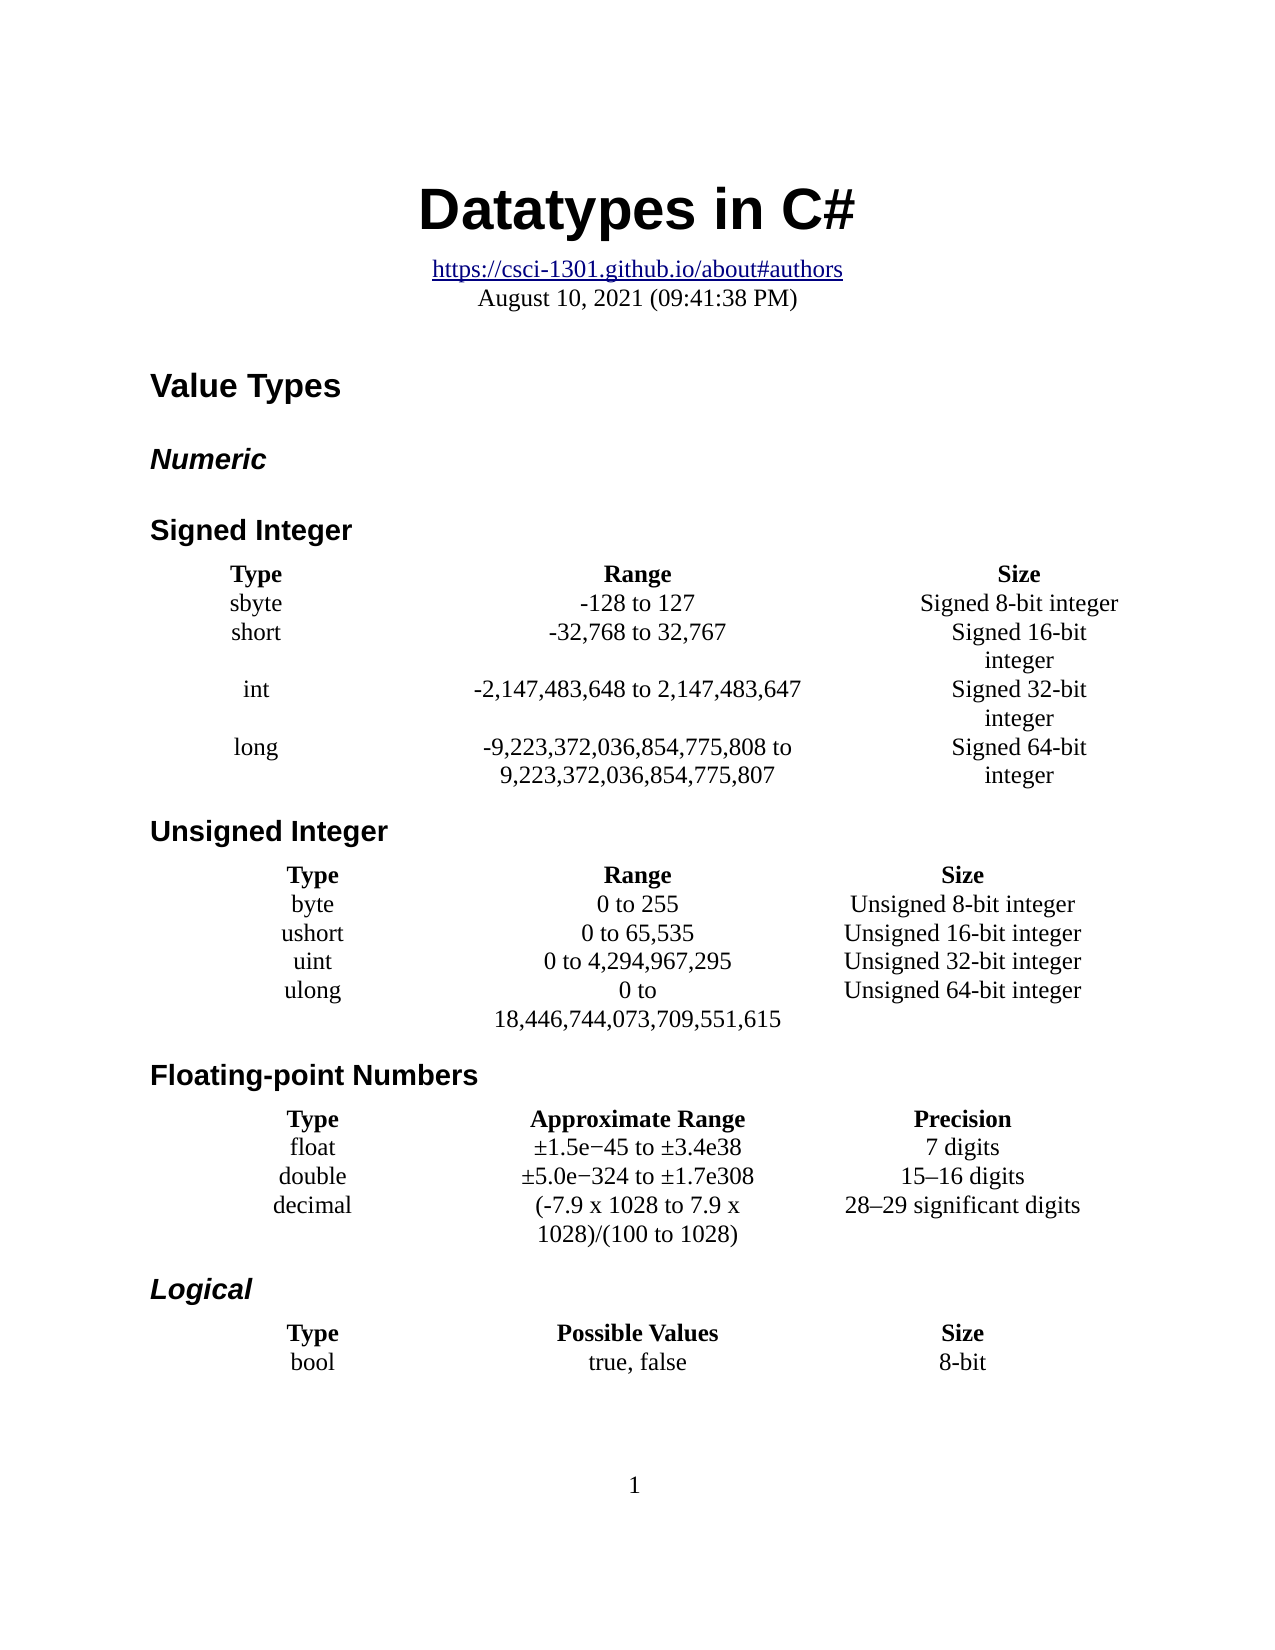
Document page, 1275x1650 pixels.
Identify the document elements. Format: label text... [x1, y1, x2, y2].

table_cell -9,223,372,036,854,775,808 to 9,223,372,036,854,775,807 [362, 732, 913, 789]
table_cell Unsigned 64-bit integer [800, 975, 1125, 1033]
table_header Range [362, 559, 913, 588]
text August 10, 2021 (09:41:38 PM) [150, 283, 1125, 312]
table_cell 7 digits [800, 1133, 1125, 1161]
table_cell sbyte [150, 588, 362, 617]
table_cell ushort [150, 918, 475, 946]
table_cell true, false [475, 1347, 800, 1376]
subtitle Signed Integer [150, 513, 1125, 547]
table_cell ulong [150, 975, 475, 1033]
table_header Type [150, 1319, 475, 1347]
table_cell -128 to 127 [362, 588, 913, 617]
table_cell double [150, 1161, 475, 1190]
table_cell Unsigned 8-bit integer [800, 889, 1125, 918]
table_cell Signed 32-bit integer [913, 674, 1125, 732]
table_cell 0 to 4,294,967,295 [475, 946, 800, 975]
table_cell Signed 16-bit integer [913, 617, 1125, 674]
table_cell Unsigned 32-bit integer [800, 946, 1125, 975]
table_cell float [150, 1133, 475, 1161]
table_cell 28–29 significant digits [800, 1190, 1125, 1247]
table_cell 0 to 255 [475, 889, 800, 918]
subtitle Value Types [150, 366, 1125, 404]
table_header Type [150, 559, 362, 588]
table_cell int [150, 674, 362, 732]
table_header Size [800, 860, 1125, 889]
table_header Type [150, 860, 475, 889]
table_cell (-7.9 x 1028 to 7.9 x 1028)/(100 to 1028) [475, 1190, 800, 1247]
table_cell decimal [150, 1190, 475, 1247]
subtitle Unsigned Integer [150, 814, 1125, 848]
table_cell -2,147,483,648 to 2,147,483,647 [362, 674, 913, 732]
table_cell long [150, 732, 362, 789]
table_cell bool [150, 1347, 475, 1376]
table_header Type [150, 1104, 475, 1132]
table_header Precision [800, 1104, 1125, 1132]
table_cell 0 to 65,535 [475, 918, 800, 946]
table_header Approximate Range [475, 1104, 800, 1132]
table_cell ±5.0e−324 to ±1.7e308 [475, 1161, 800, 1190]
table_header Range [475, 860, 800, 889]
table_cell 0 to 18,446,744,073,709,551,615 [475, 975, 800, 1033]
table_cell 15–16 digits [800, 1161, 1125, 1190]
table_cell uint [150, 946, 475, 975]
subtitle Numeric [150, 442, 1125, 476]
subtitle Logical [150, 1272, 1125, 1306]
table_header Possible Values [475, 1319, 800, 1347]
title Datatypes in C# [150, 175, 1125, 242]
subtitle Floating-point Numbers [150, 1058, 1125, 1091]
table_cell short [150, 617, 362, 674]
table_cell Unsigned 16-bit integer [800, 918, 1125, 946]
table_cell Signed 64-bit integer [913, 732, 1125, 789]
table_cell ±1.5e−45 to ±3.4e38 [475, 1133, 800, 1161]
text https://csci-1301.github.io/about#authors [150, 254, 1125, 283]
table_cell -32,768 to 32,767 [362, 617, 913, 674]
table_header Size [800, 1319, 1125, 1347]
table_cell 8-bit [800, 1347, 1125, 1376]
table_cell Signed 8-bit integer [913, 588, 1125, 617]
table_header Size [913, 559, 1125, 588]
table_cell byte [150, 889, 475, 918]
